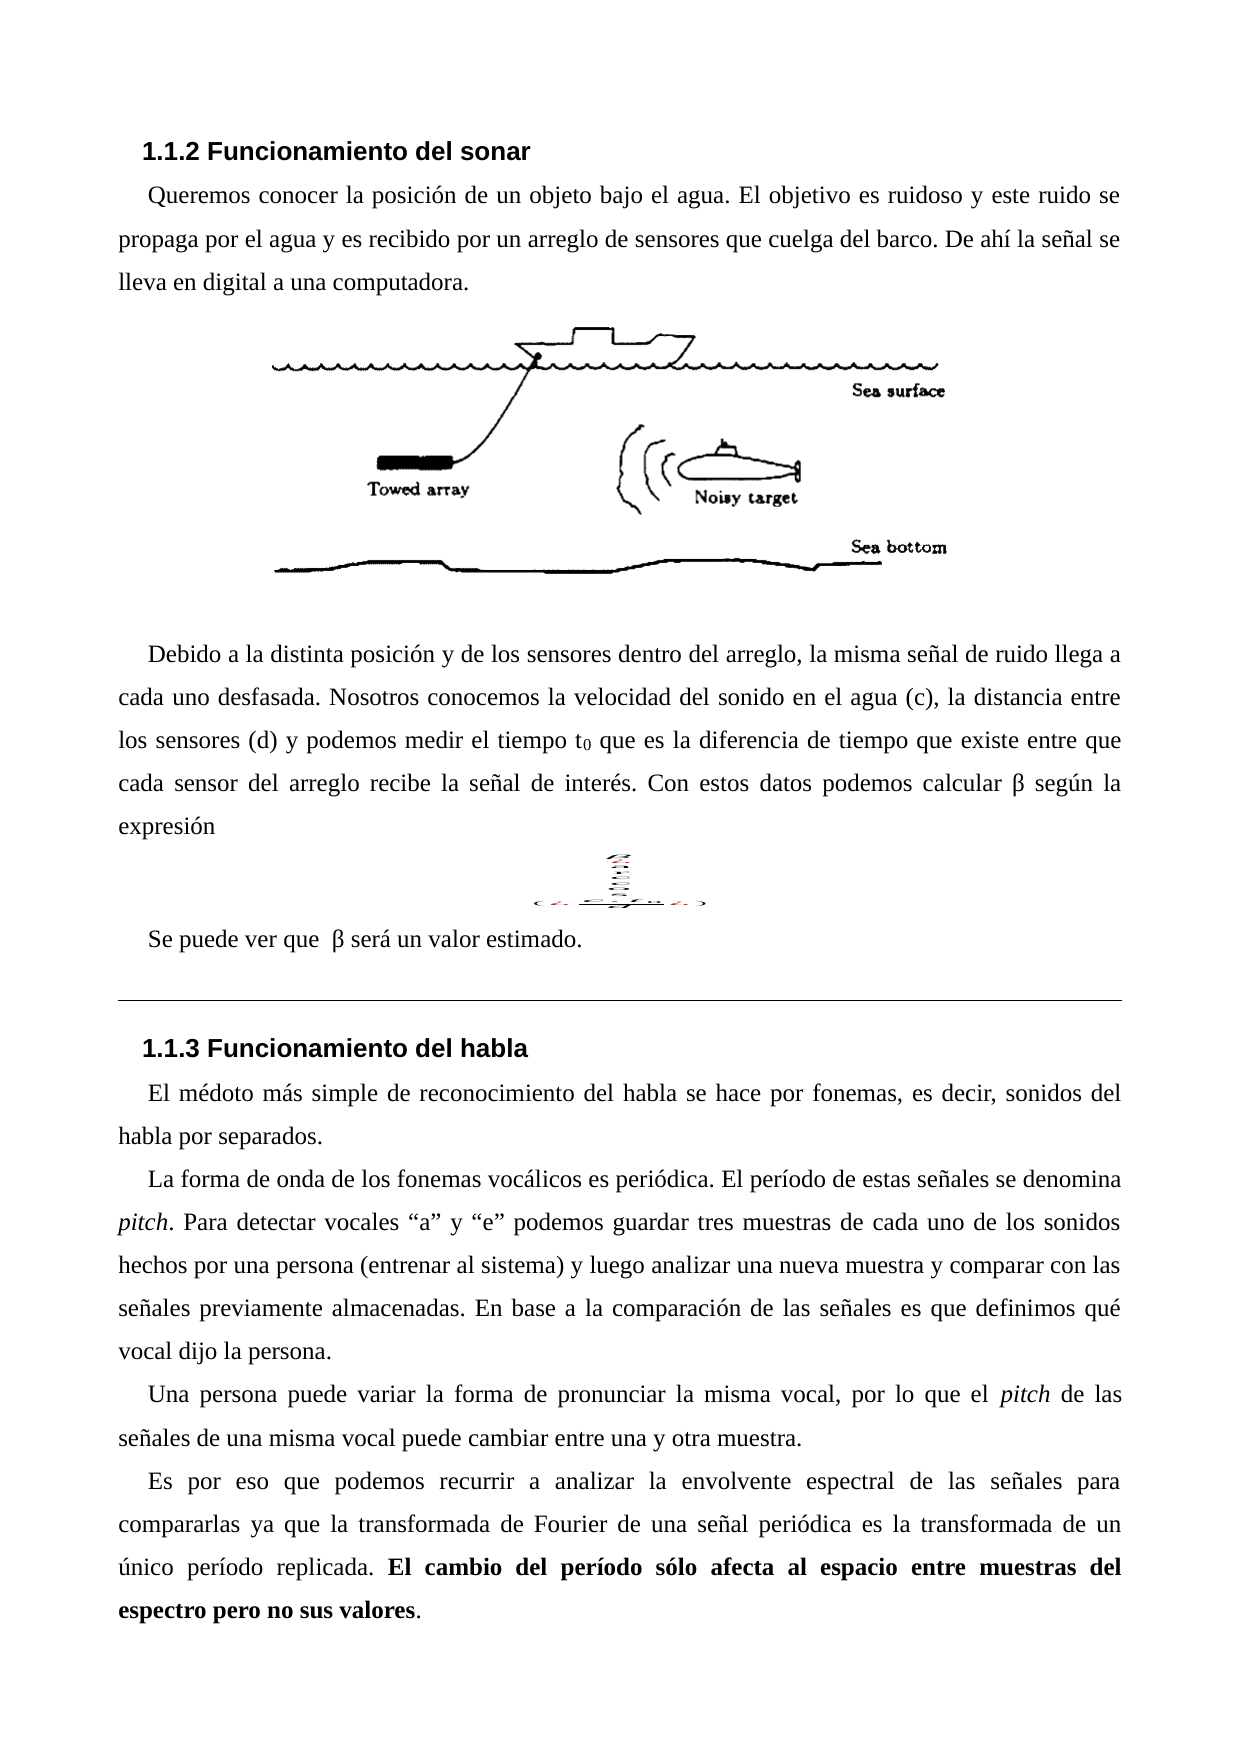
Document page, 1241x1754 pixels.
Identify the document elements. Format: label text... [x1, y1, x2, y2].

text Es por eso que podemos recurrir a analizar la envolvente espectral de las señales para compararlas ya que la transformada de Fourier de una señal periódica es la transformada de un único período replicada. El cambio del período sólo afecta al espacio entre muestras del espectro pero no sus valores. [118, 1466, 1122, 1624]
text Debido a la distinta posición y de los sensores dentro del arreglo, la misma señal de ruido llega a cada uno desfasada. Nosotros conocemos la velocidad del sonido en el agua (c), la distancia entre los sensores (d) y podemos medir el tiempo t0 que es la diferencia de tiempo que existe entre que cada sensor del arreglo recibe la señal de interés. Con estos datos podemos calcular β según la expresión [118, 639, 1122, 840]
text Queremos conocer la posición de un objeto bajo el agua. El objetivo es ruidoso y este ruido se propaga por el agua y es recibido por un arreglo de sensores que cuelga del barco. De ahí la señal se lleva en digital a una computadora. [118, 181, 1122, 296]
text La forma de onda de los fonemas vocálicos es periódica. El período de estas señales se denomina pitch. Para detectar vocales “a” y “e” podemos guardar tres muestras de cada uno de los sonidos hechos por una persona (entrenar al sistema) y luego analizar una nueva muestra y comparar con las señales previamente almacenadas. En base a la comparación de las señales es que definimos qué vocal dijo la persona. [118, 1164, 1122, 1365]
subtitle 1.1.3 Funcionamiento del habla [118, 1033, 1122, 1063]
text El médoto más simple de reconocimiento del habla se hace por fonemas, es decir, sonidos del habla por separados. [118, 1078, 1122, 1149]
text Se puede ver que β será un valor estimado. [118, 924, 1122, 953]
text Una persona puede variar la forma de pronunciar la misma vocal, por lo que el pitch de las señales de una misma vocal puede cambiar entre una y otra muestra. [118, 1379, 1122, 1451]
subtitle 1.1.2 Funcionamiento del sonar [118, 136, 1122, 166]
